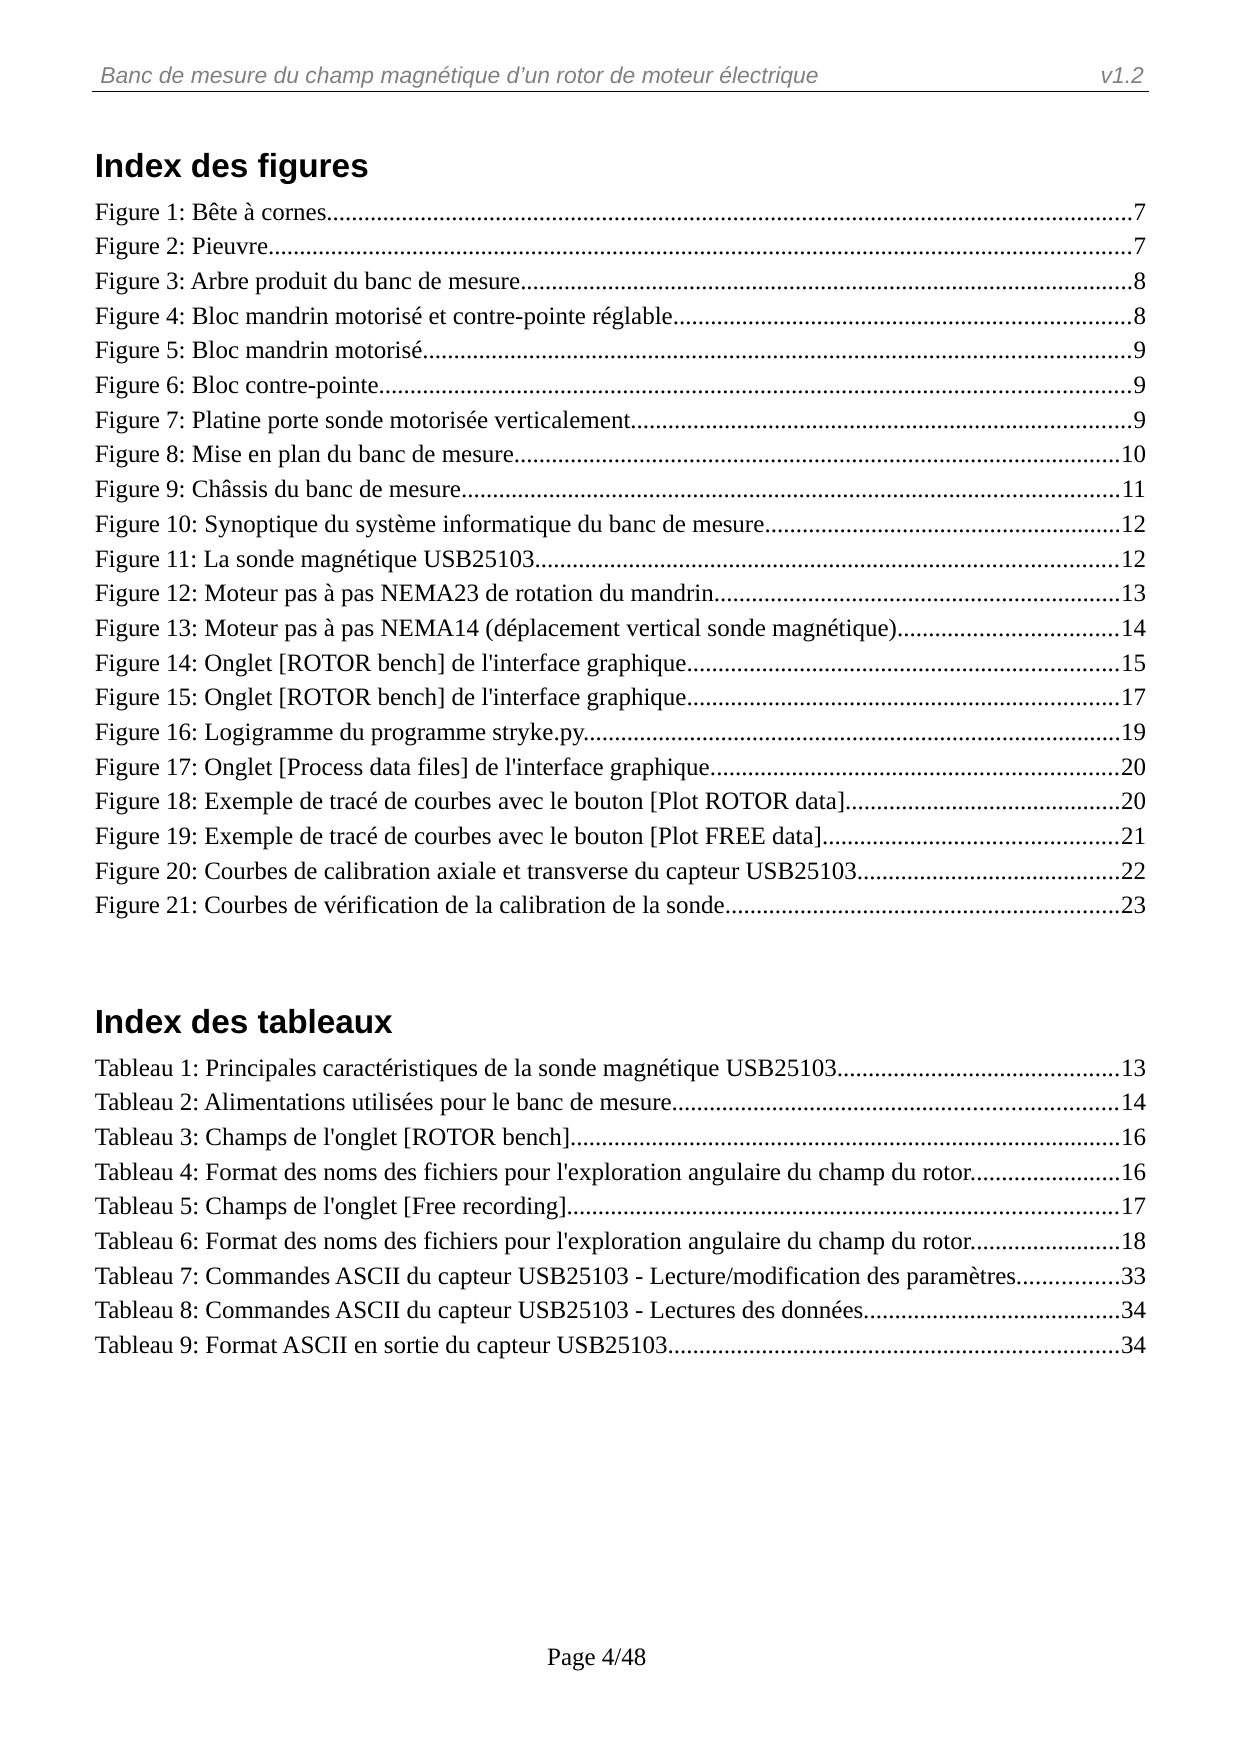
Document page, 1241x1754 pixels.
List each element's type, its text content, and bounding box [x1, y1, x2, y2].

text Figure 6: Bloc contre-pointe. 9 [94, 370, 1146, 399]
text Figure 11: La sonde magnétique USB25103 12 [94, 544, 1146, 572]
text Figure 19: Exemple de tracé de courbes avec le bouton [Plot FREE data]. 21 [94, 821, 1146, 850]
text Figure 13: Moteur pas à pas NEMA14 (déplacement vertical sonde magnétique). 14 [94, 613, 1146, 642]
text Figure 21: Courbes de vérification de la calibration de la sonde. 23 [94, 891, 1146, 919]
text Figure 4: Bloc mandrin motorisé et contre-pointe réglable. 8 [94, 301, 1146, 329]
text Figure 16: Logigramme du programme stryke.py. 19 [94, 717, 1146, 746]
text Figure 12: Moteur pas à pas NEMA23 de rotation du mandrin. 13 [94, 578, 1146, 607]
text Tableau 4: Format des noms des fichiers pour l'exploration angulaire du champ du rotor. 16 [94, 1157, 1146, 1186]
text Figure 8: Mise en plan du banc de mesure. 10 [94, 439, 1146, 468]
text Figure 1: Bête à cornes 7 [94, 197, 1146, 226]
text Tableau 9: Format ASCII en sortie du capteur USB25103 34 [94, 1330, 1146, 1359]
text Figure 5: Bloc mandrin motorisé. 9 [94, 336, 1146, 364]
text Figure 20: Courbes de calibration axiale et transverse du capteur USB25103 22 [94, 856, 1146, 884]
text Tableau 6: Format des noms des fichiers pour l'exploration angulaire du champ du rotor. 18 [94, 1226, 1146, 1255]
text Figure 10: Synoptique du système informatique du banc de mesure 12 [94, 509, 1146, 538]
text Figure 2: Pieuvre 7 [94, 231, 1146, 260]
text Figure 14: Onglet [ROTOR bench] de l'interface graphique. 15 [94, 648, 1146, 676]
text Tableau 7: Commandes ASCII du capteur USB25103 - Lecture/modification des paramètres. 33 [94, 1261, 1146, 1289]
text Figure 9: Châssis du banc de mesure. 11 [94, 474, 1146, 503]
text Tableau 3: Champs de l'onglet [ROTOR bench] 16 [94, 1122, 1146, 1151]
text Figure 7: Platine porte sonde motorisée verticalement. 9 [94, 405, 1146, 434]
subtitle Index des figures [94, 146, 1146, 184]
subtitle Index des tableaux [94, 1002, 1146, 1040]
text Tableau 2: Alimentations utilisées pour le banc de mesure 14 [94, 1087, 1146, 1116]
text Figure 17: Onglet [Process data files] de l'interface graphique. 20 [94, 752, 1146, 781]
text Tableau 1: Principales caractéristiques de la sonde magnétique USB25103. 13 [94, 1053, 1146, 1081]
text Tableau 5: Champs de l'onglet [Free recording] 17 [94, 1191, 1146, 1220]
text Tableau 8: Commandes ASCII du capteur USB25103 - Lectures des données. 34 [94, 1296, 1146, 1324]
text Figure 15: Onglet [ROTOR bench] de l'interface graphique. 17 [94, 682, 1146, 711]
text Figure 3: Arbre produit du banc de mesure. 8 [94, 266, 1146, 295]
text Figure 18: Exemple de tracé de courbes avec le bouton [Plot ROTOR data]. 20 [94, 786, 1146, 815]
